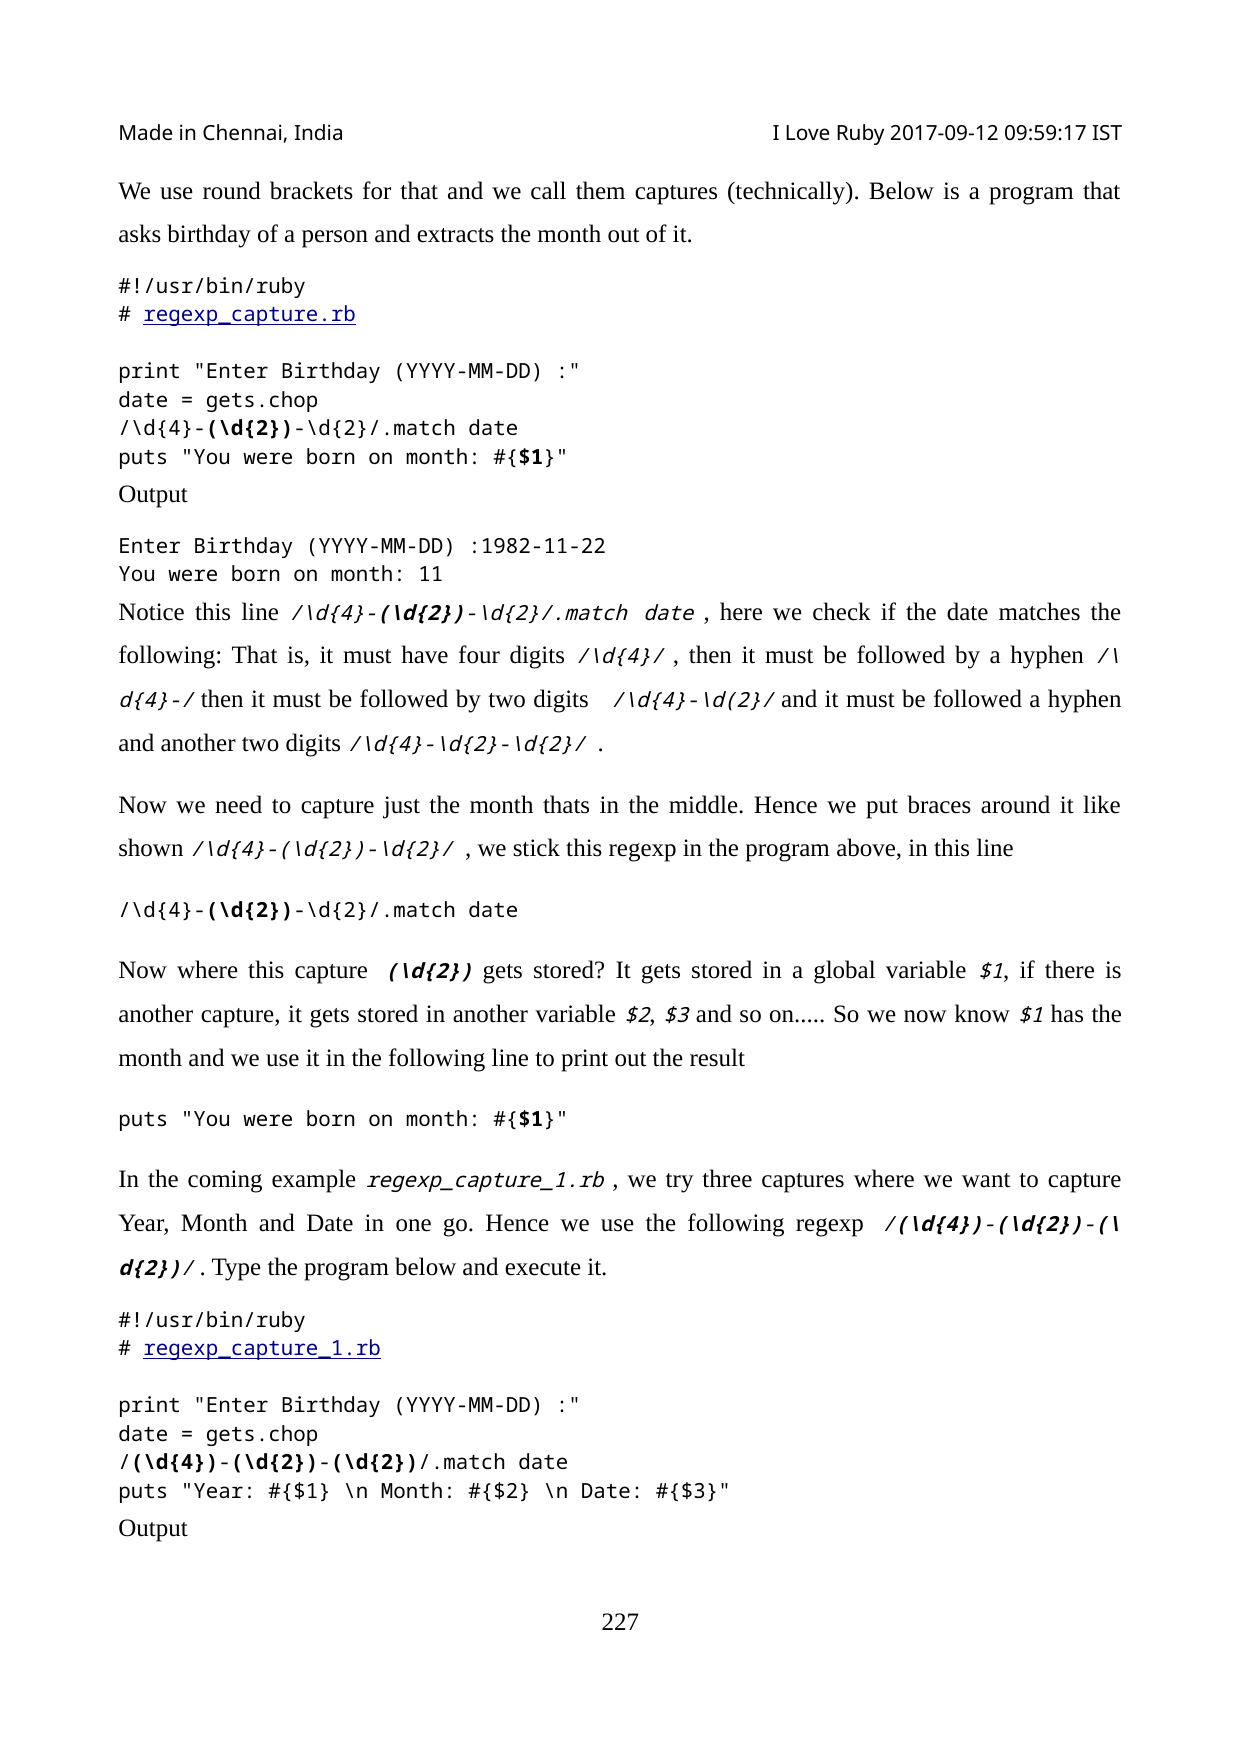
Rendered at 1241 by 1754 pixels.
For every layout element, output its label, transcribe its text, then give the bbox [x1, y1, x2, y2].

text Notice this line /\d{4}-(\d{2})-\d{2}/.match date , here we check if the date matches the following: That is, it must have four digits /\d{4}/ , then it must be followed by a hyphen /\d{4}-/ then it must be followed by two digits /\d{4}-\d(2}/ and it must be followed a hyphen and another two digits /\d{4}-\d{2}-\d{2}/ . [118, 597, 1122, 758]
text puts "You were born on month: #{$1}" [118, 442, 1122, 470]
text In the coming example regexp_capture_1.rb , we try three captures where we want to capture Year, Month and Date in one go. Hence we use the following regexp /(\d{4})-(\d{2})-(\d{2})/ . Type the program below and execute it. [118, 1164, 1122, 1282]
text Output [118, 1513, 1122, 1542]
text puts "You were born on month: #{$1}" [118, 1104, 1122, 1132]
text puts "Year: #{$1} \n Month: #{$2} \n Date: #{$3}" [118, 1476, 1122, 1504]
text date = gets.chop [118, 385, 1122, 413]
text #!/usr/bin/ruby [118, 271, 1122, 299]
text Enter Birthday (YYYY-MM-DD) :1982-11-22 [118, 531, 1122, 559]
text Now where this capture (\d{2}) gets stored? It gets stored in a global variable $1, if there is another capture, it gets stored in another variable $2, $3 and so on..... So we now know $1 has the month and we use it in the following line to print out the result [118, 956, 1122, 1072]
text Output [118, 479, 1122, 508]
text We use round brackets for that and we call them captures (technically). Below is a program that asks birthday of a person and extracts the month out of it. [118, 176, 1122, 248]
text /\d{4}-(\d{2})-\d{2}/.match date [118, 895, 1122, 924]
text # regexp_capture.rb [118, 299, 1122, 328]
text Now we need to capture just the month thats in the middle. Hence we put braces around it like shown /\d{4}-(\d{2})-\d{2}/ , we stick this regexp in the program above, in this line [118, 790, 1122, 863]
text /\d{4}-(\d{2})-\d{2}/.match date [118, 413, 1122, 442]
text print "Enter Birthday (YYYY-MM-DD) :" [118, 1390, 1122, 1419]
text #!/usr/bin/ruby [118, 1305, 1122, 1333]
text # regexp_capture_1.rb [118, 1333, 1122, 1362]
text You were born on month: 11 [118, 559, 1122, 588]
text /(\d{4})-(\d{2})-(\d{2})/.match date [118, 1447, 1122, 1476]
text date = gets.chop [118, 1419, 1122, 1447]
text print "Enter Birthday (YYYY-MM-DD) :" [118, 356, 1122, 385]
